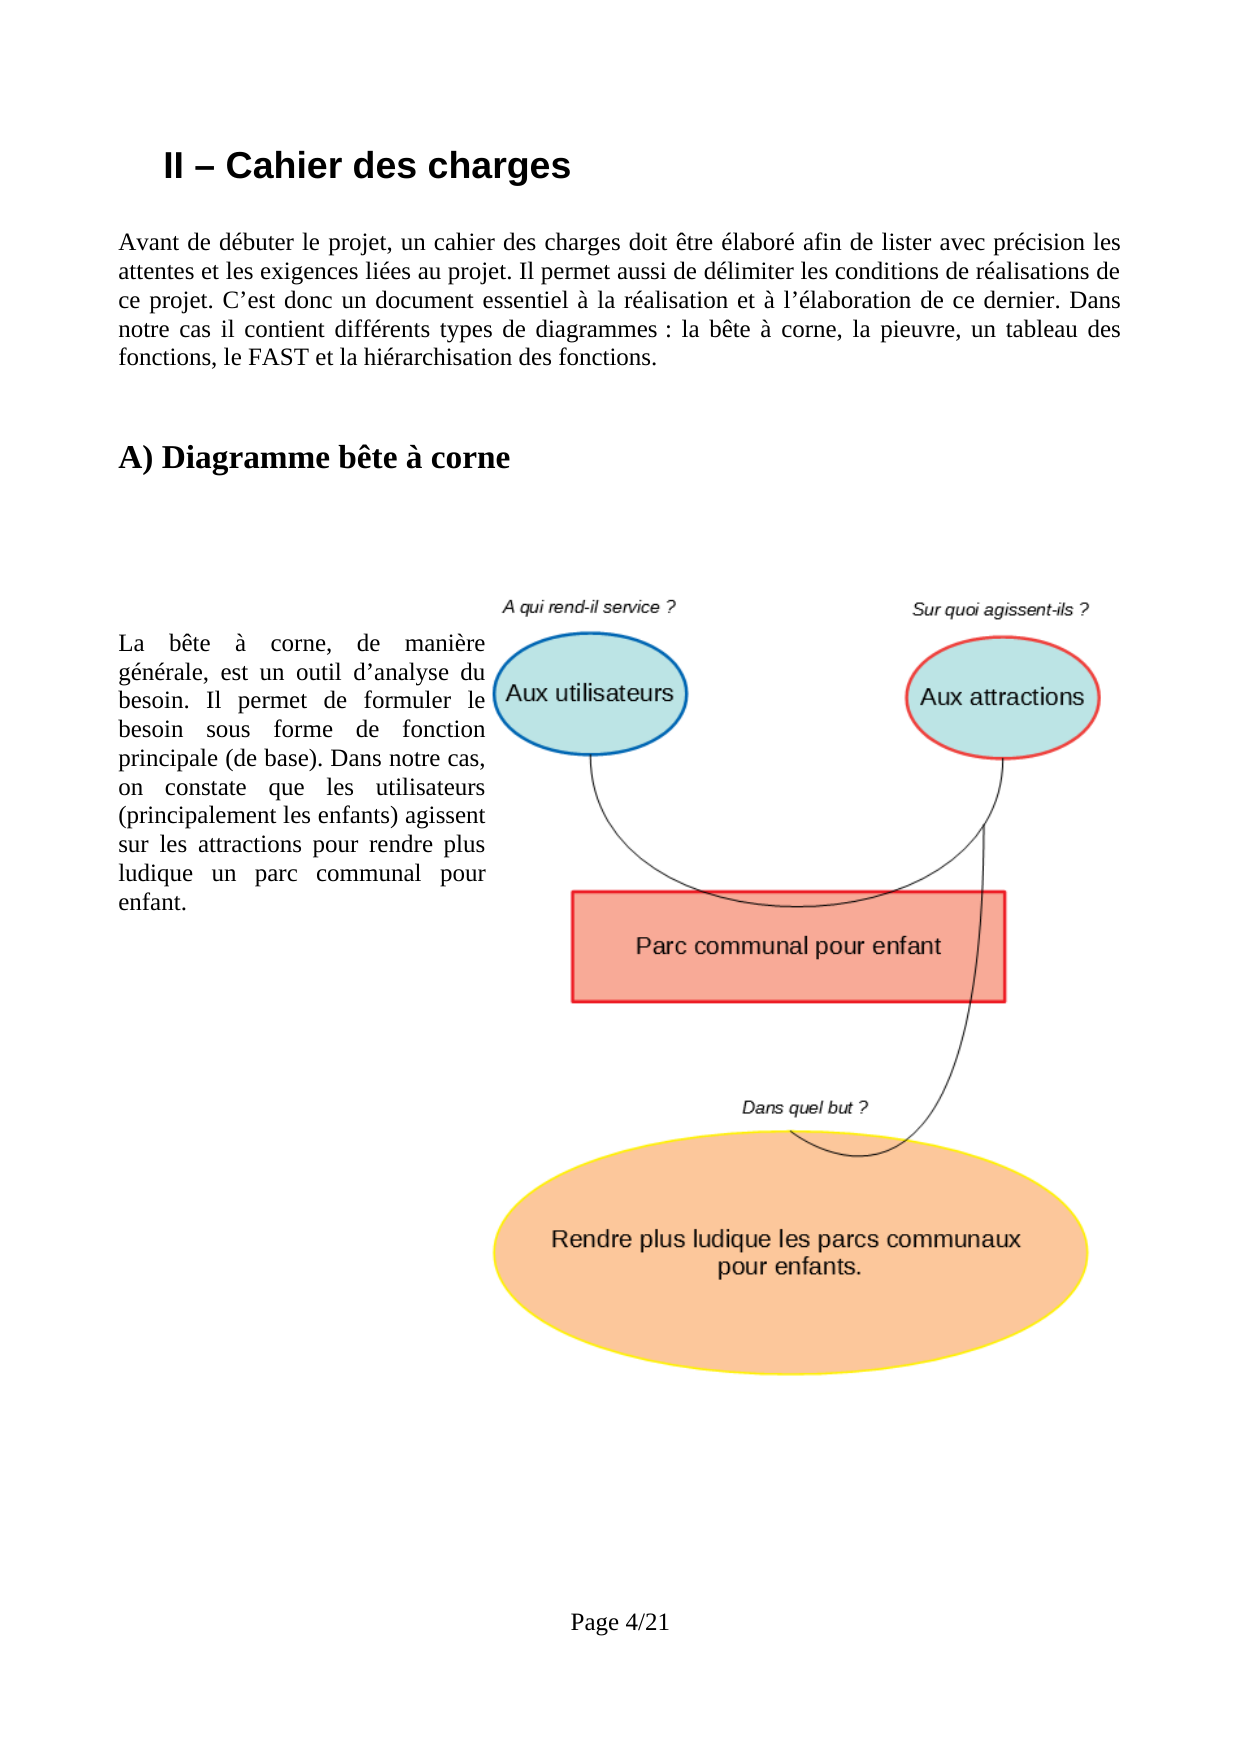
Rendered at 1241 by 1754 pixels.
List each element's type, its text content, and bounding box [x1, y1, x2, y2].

subtitle II – Cahier des charges [118, 143, 1122, 186]
subtitle A) Diagramme bête à corne [118, 437, 1122, 476]
text Avant de débuter le projet, un cahier des charges doit être élaboré afin de lister avec précision les attentes et les exigences liées au projet. Il permet aussi de délimiter les conditions de réalisations de ce projet. C’est donc un document essentiel à la réalisation et à l’élaboration de ce dernier. Dans notre cas il contient différents types de diagrammes : la bête à corne, la pieuvre, un tableau des fonctions, le FAST et la hiérarchisation des fonctions. [118, 227, 1122, 371]
picture [485, 591, 1110, 1403]
text La bête à corne, de manière générale, est un outil d’analyse du besoin. Il permet de formuler le besoin sous forme de fonction principale (de base). Dans notre cas, on constate que les utilisateurs (principalement les enfants) agissent sur les attractions pour rendre plus ludique un parc communal pour enfant. [118, 628, 485, 915]
